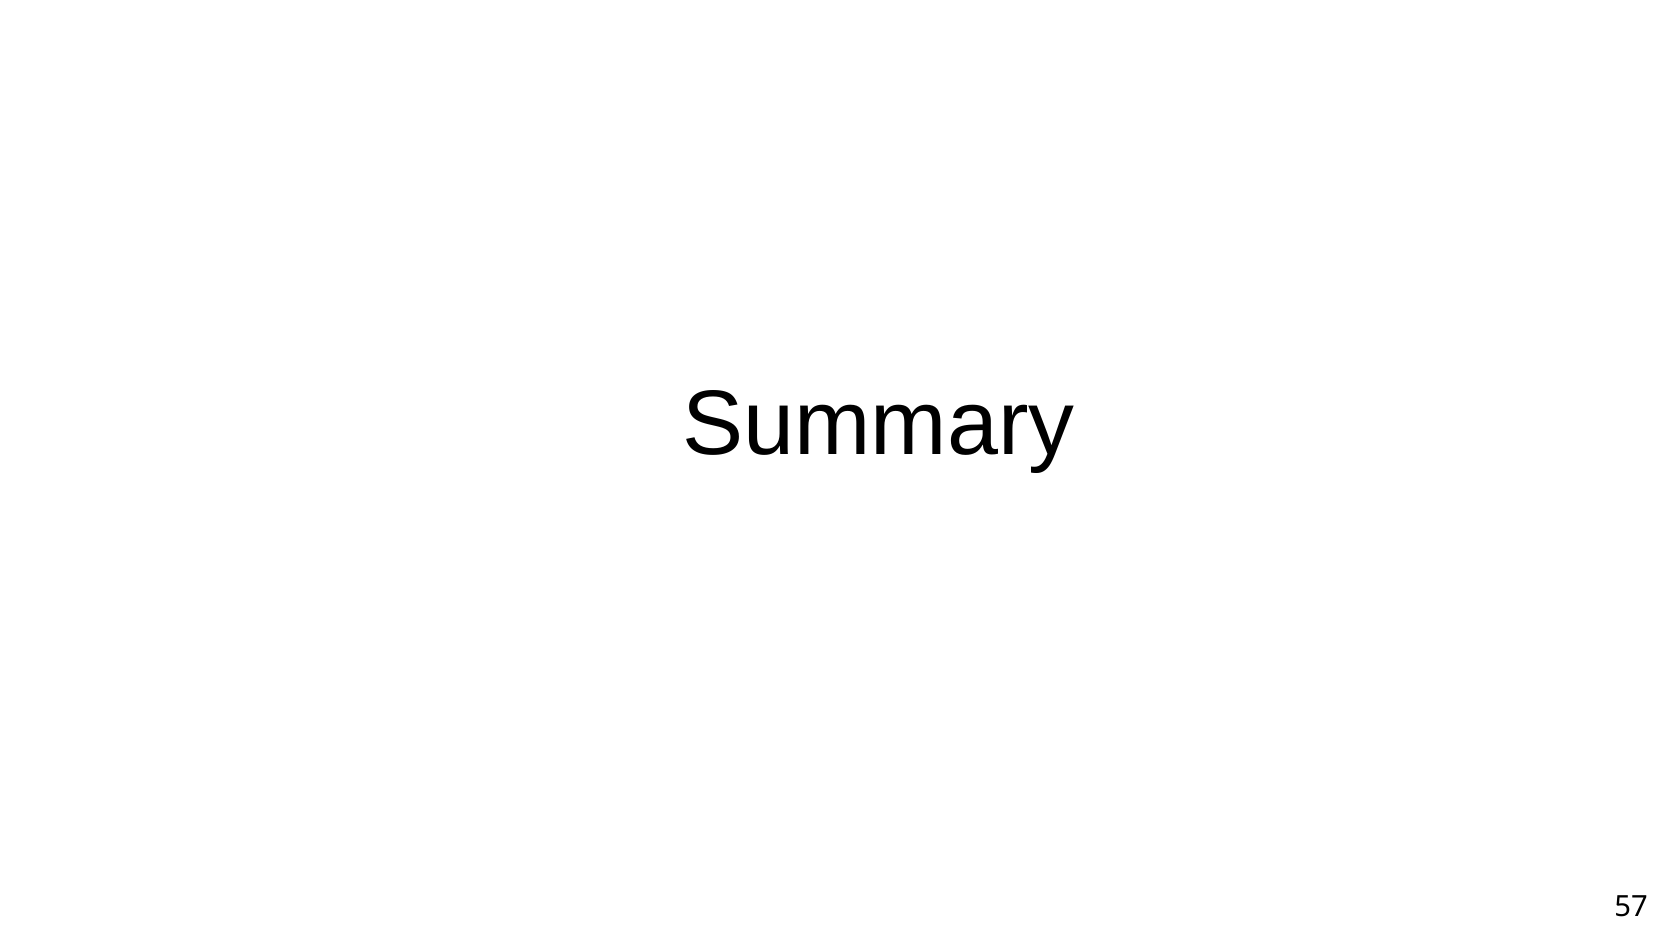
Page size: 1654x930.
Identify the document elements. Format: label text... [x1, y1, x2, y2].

title Summary [134, 344, 1623, 501]
